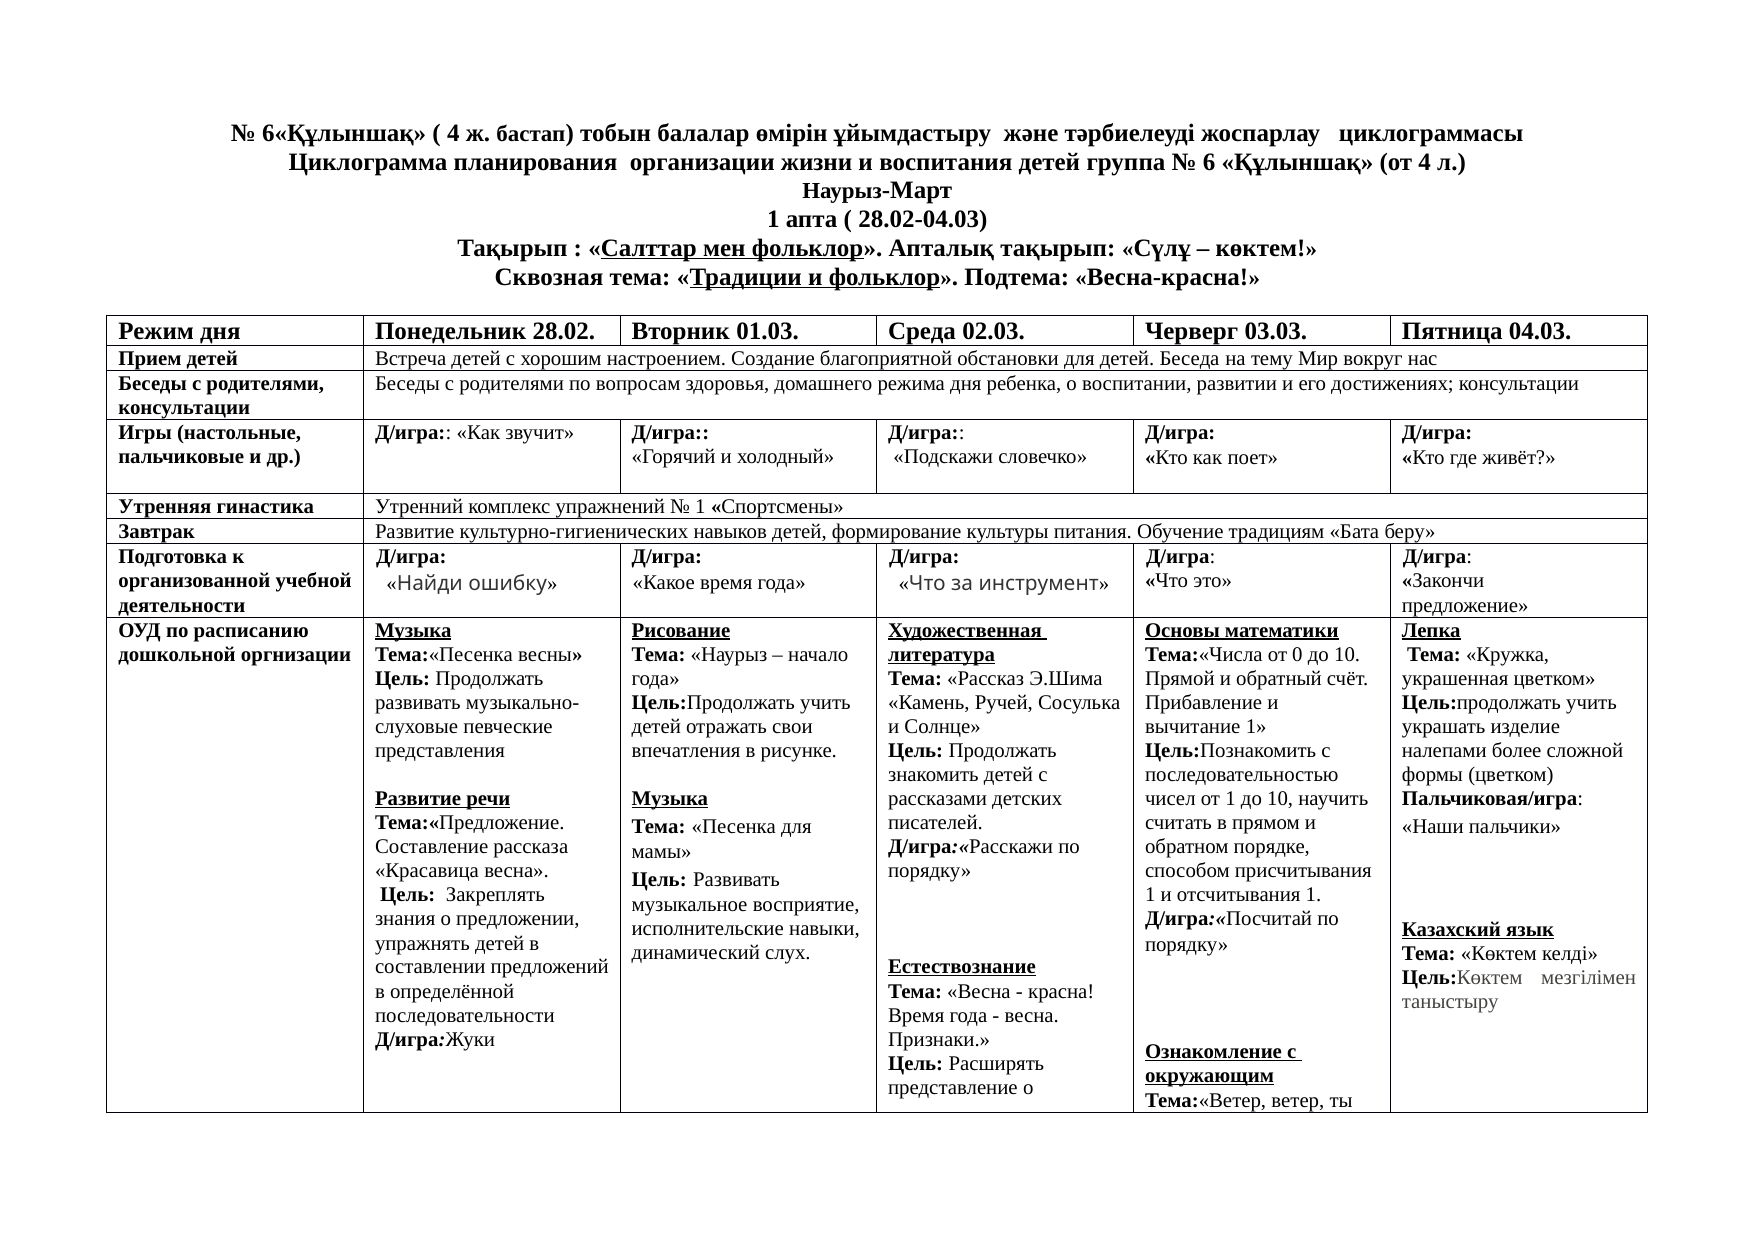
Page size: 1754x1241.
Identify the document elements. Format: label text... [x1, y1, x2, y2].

table_cell Основы математики Тема:«Числа от 0 до 10. Прямой и обратный счёт. Прибавление и вычитание 1» Цель:Познакомить с последовательностью чисел от 1 до 10, научить считать в прямом и обратном порядке, способом присчитывания 1 и отсчитывания 1. Д/игра:«Посчитай по порядку» Ознакомление с окружающим Тема:«Ветер, ветер, ты [1134, 618, 1390, 1112]
table_cell Художественная литература Тема: «Рассказ Э.Шима «Камень, Ручей, Сосулька и Солнце» Цель: Продолжать знакомить детей с рассказами детских писателей. Д/игра:«Расскажи по порядку» Естествознание Тема: «Весна - красна! Время года - весна. Признаки.» Цель: Расширять представление о [877, 618, 1133, 1112]
table_header Режим дня [107, 316, 363, 344]
table_cell ОУД по расписанию дошкольной оргнизации [107, 618, 363, 1112]
table_header Черверг 03.03. [1134, 316, 1390, 344]
table_cell Д/игра: «Кто как поет» [1134, 420, 1390, 493]
text 1 апта ( 28.02-04.03) [118, 204, 1636, 233]
table_cell Беседы с родителями по вопросам здоровья, домашнего режима дня ребенка, о воспитании, развитии и его достижениях; консультации [364, 371, 1647, 419]
table_cell Д/игра: «Закончи предложение» [1391, 544, 1647, 617]
table_cell Рисование Тема: «Наурыз – начало года» Цель:Продолжать учить детей отражать свои впечатления в рисунке. Музыка Тема: «Песенка для мамы» Цель: Развивать музыкальное восприятие, исполнительские навыки, динамический слух. [621, 618, 876, 1112]
table_cell Игры (настольные, пальчиковые и др.) [107, 420, 363, 493]
table_cell Д/игра:: «Как звучит» [364, 420, 620, 493]
table_cell Музыка Тема:«Песенка весны» Цель: Продолжать развивать музыкально-слуховые певческие представления Развитие речи Тема:«Предложение. Составление рассказа «Красавица весна». Цель: Закреплять знания о предложении, упражнять детей в составлении предложений в определённой последовательности Д/игра:Жуки [364, 618, 620, 1112]
table_header Пятница 04.03. [1391, 316, 1647, 344]
table_cell Утренний комплекс упражнений № 1 «Спортсмены» [364, 494, 1647, 518]
table_cell Беседы с родителями, консультации [107, 371, 363, 419]
text № 6«Құлыншақ» ( 4 ж. бастап) тобын балалар өмірін ұйымдастыру және тәрбиелеуді жоспарлау циклограммасы Циклограмма планирования организации жизни и воспитания детей группа № 6 «Құлыншақ» (от 4 л.) [118, 118, 1636, 176]
table_cell Д/игра: «Какое время года» [621, 544, 876, 617]
table_cell Прием детей [107, 346, 363, 369]
table_cell Завтрак [107, 519, 363, 543]
table_cell Д/игра: «Кто где живёт?» [1391, 420, 1647, 493]
text Сквозная тема: «Традиции и фольклор». Подтема: «Весна-красна!» [118, 262, 1636, 291]
table_cell Утренняя гинастика [107, 494, 363, 518]
table_cell Встреча детей с хорошим настроением. Создание благоприятной обстановки для детей. Беседа на тему Мир вокруг нас [364, 346, 1647, 369]
table_cell Д/игра:: «Подскажи словечко» [877, 420, 1133, 493]
text Тақырып : «Салттар мен фольклор». Апталық тақырып: «Сүлұ – көктем!» [118, 233, 1636, 262]
table_header Среда 02.03. [877, 316, 1133, 344]
table_cell Подготовка к организованной учебной деятельности [107, 544, 363, 617]
table_cell Д/игра:: «Горячий и холодный» [621, 420, 876, 493]
table_cell Д/игра: «Что за инструмент» [877, 544, 1133, 617]
table_cell Д/игра: «Что это» [1134, 544, 1390, 617]
table_cell Лепка Тема: «Кружка, украшенная цветком» Цель:продолжать учить украшать изделие налепами более сложной формы (цветком) Пальчиковая/игра: «Наши пальчики» Казахский язык Тема: «Көктем келді» Цель:Көктем мезгілімен таныстыру [1391, 618, 1647, 1112]
text Наурыз-Март [118, 176, 1636, 204]
table_header Вторник 01.03. [621, 316, 876, 344]
table_cell Развитие культурно-гигиенических навыков детей, формирование культуры питания. Обучение традициям «Бата беру» [364, 519, 1647, 543]
table_header Понедельник 28.02. [364, 316, 620, 344]
table_cell Д/игра: «Найди ошибку» [364, 544, 620, 617]
